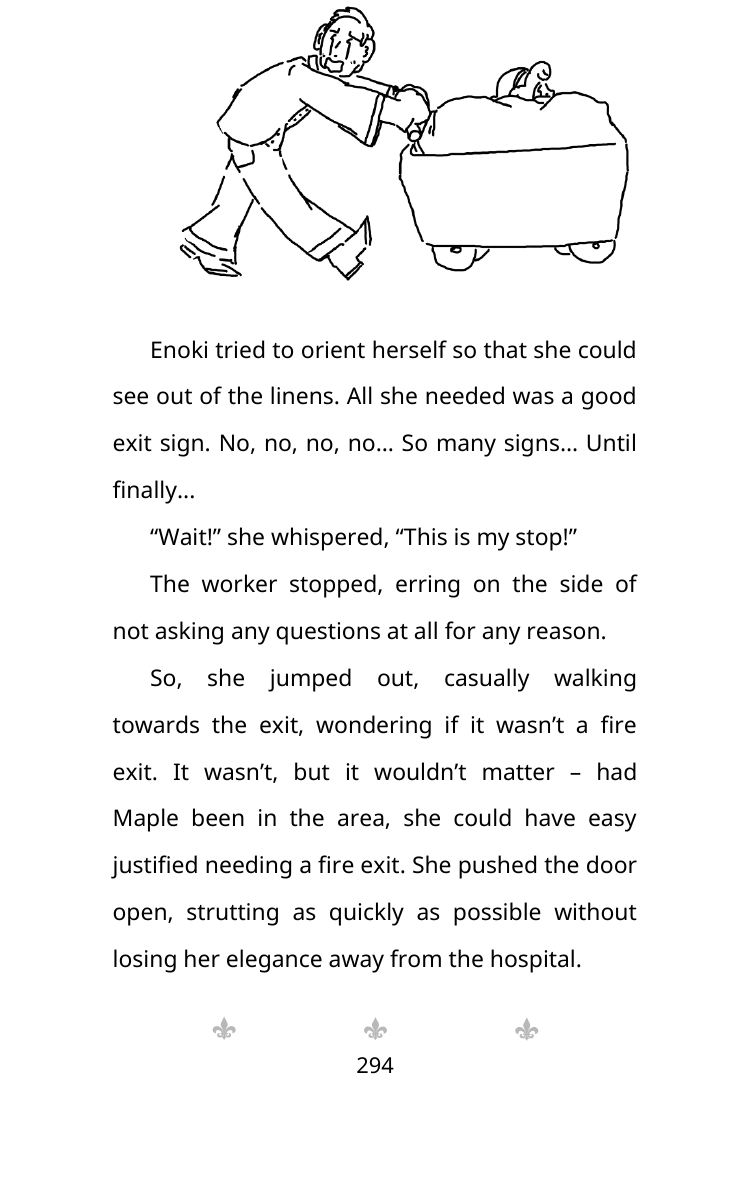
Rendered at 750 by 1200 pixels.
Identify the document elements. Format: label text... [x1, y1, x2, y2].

text So, she jumped out, casually walking towards the exit, wondering if it wasn’t a fire exit. It wasn’t, but it wouldn’t matter – had Maple been in the area, she could have easy justified needing a fire exit. She pushed the door open, strutting as quickly as possible without losing her elegance away from the hospital. [112, 662, 637, 974]
text Enoki tried to orient herself so that she could see out of the linens. All she needed was a good exit sign. No, no, no, no… So many signs… Until finally... [112, 334, 637, 506]
text “Wait!” she whispered, “This is my stop!” [112, 521, 637, 552]
text The worker stopped, erring on the side of not asking any questions at all for any reason. [112, 568, 637, 646]
